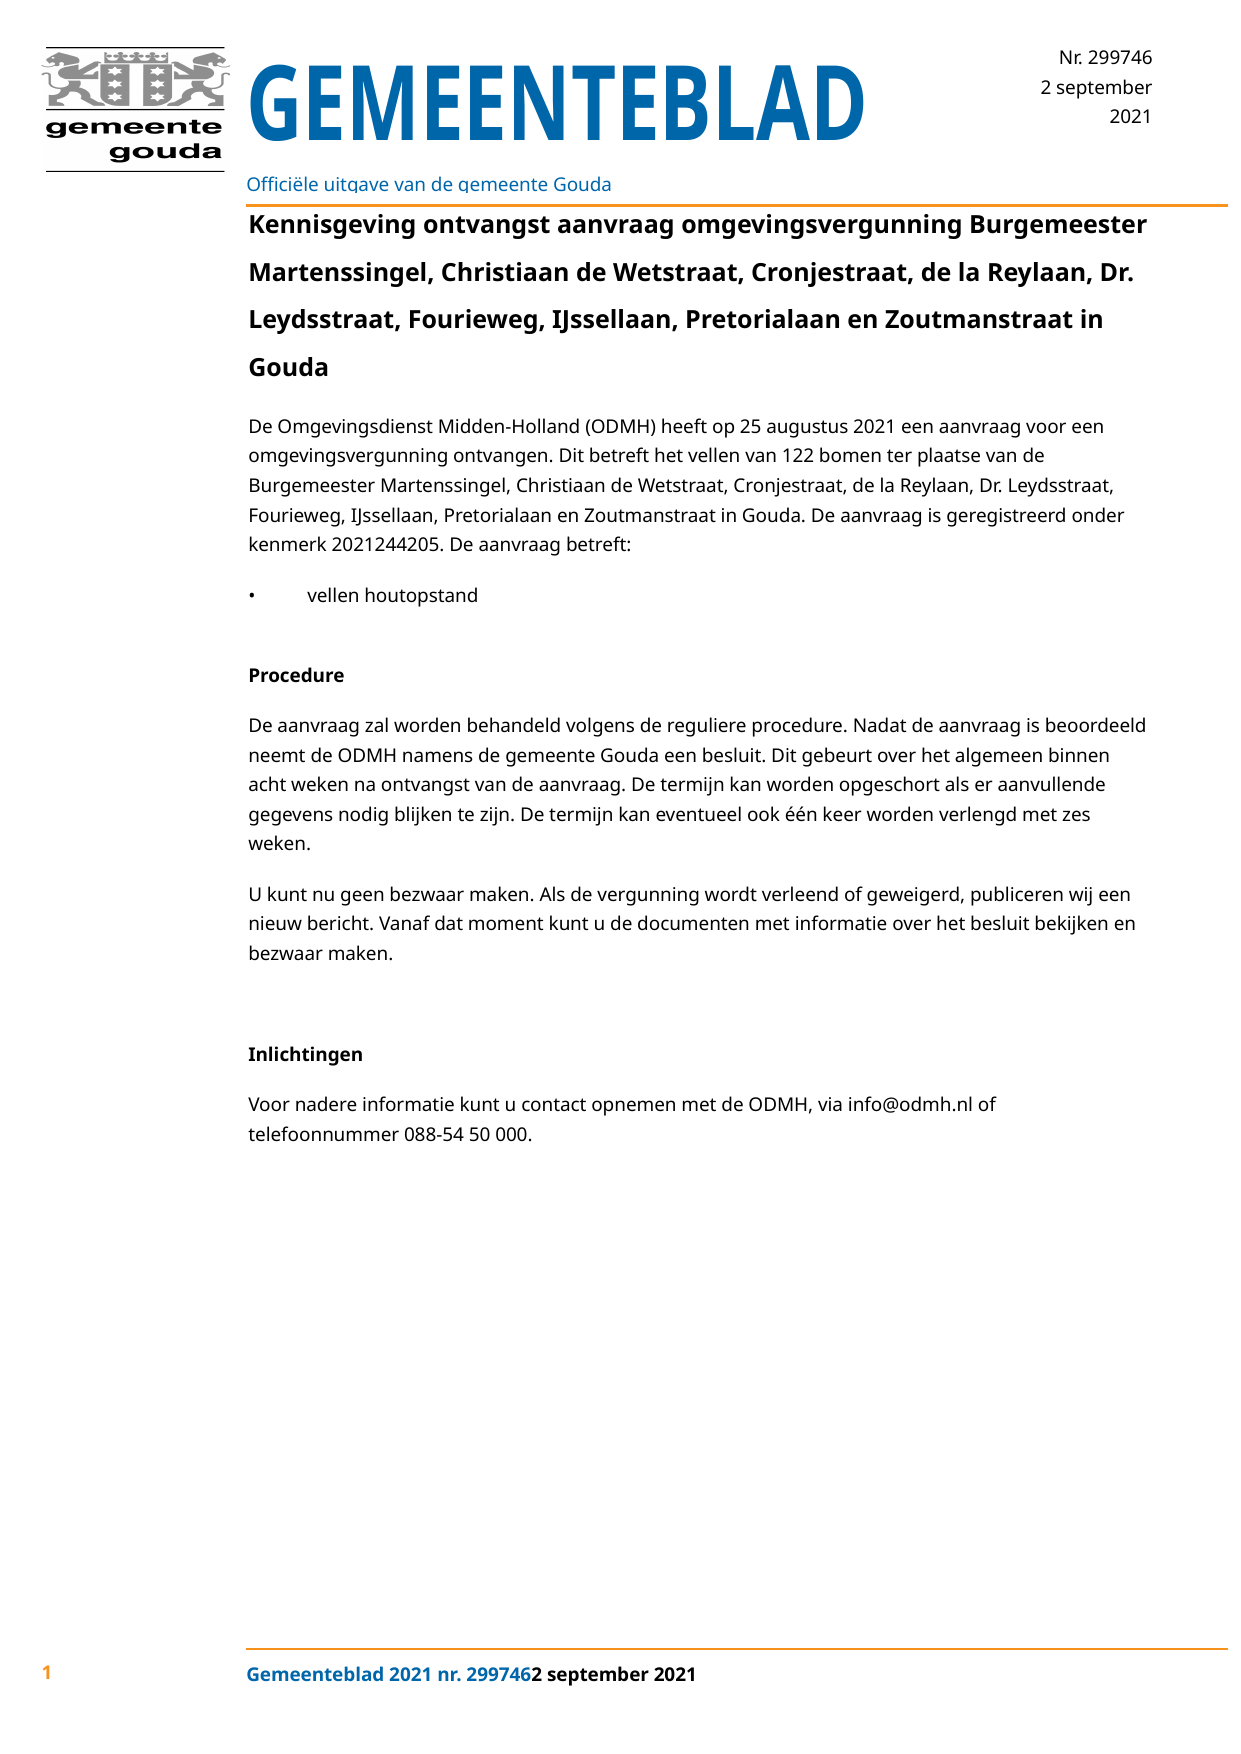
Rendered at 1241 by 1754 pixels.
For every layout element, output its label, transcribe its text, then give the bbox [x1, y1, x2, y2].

list vellen houtopstand [248, 582, 1152, 608]
picture [41, 47, 231, 172]
text U kunt nu geen bezwaar maken. Als de vergunning wordt verleend of geweigerd, publiceren wij een nieuw bericht. Vanaf dat moment kunt u de documenten met informatie over het besluit bekijken en bezwaar maken. [248, 881, 1152, 966]
text Kennisgeving ontvangst aanvraag omgevingsvergunning Burgemeester Martenssingel, Christiaan de Wetstraat, Cronjestraat, de la Reylaan, Dr. Leydsstraat, Fourieweg, IJssellaan, Pretorialaan en Zoutmanstraat in Gouda [248, 207, 1152, 384]
text De aanvraag zal worden behandeld volgens de reguliere procedure. Nadat de aanvraag is beoordeeld neemt de ODMH namens de gemeente Gouda een besluit. Dit gebeurt over het algemeen binnen acht weken na ontvangst van de aanvraag. De termijn kan worden opgeschort als er aanvullende gegevens nodig blijken te zijn. De termijn kan eventueel ook één keer worden verlengd met zes weken. [248, 712, 1152, 856]
text De Omgevingsdienst Midden-Holland (ODMH) heeft op 25 augustus 2021 een aanvraag voor een omgevingsvergunning ontvangen. Dit betreft het vellen van 122 bomen ter plaatse van de Burgemeester Martenssingel, Christiaan de Wetstraat, Cronjestraat, de la Reylaan, Dr. Leydsstraat, Fourieweg, IJssellaan, Pretorialaan en Zoutmanstraat in Gouda. De aanvraag is geregistreerd onder kenmerk 2021244205. De aanvraag betreft: [248, 413, 1152, 557]
text Inlichtingen [248, 1041, 1152, 1067]
text Voor nadere informatie kunt u contact opnemen met de ODMH, via info@odmh.nl of telefoonnummer 088-54 50 000. [248, 1091, 1152, 1147]
text Procedure [248, 662, 1152, 688]
